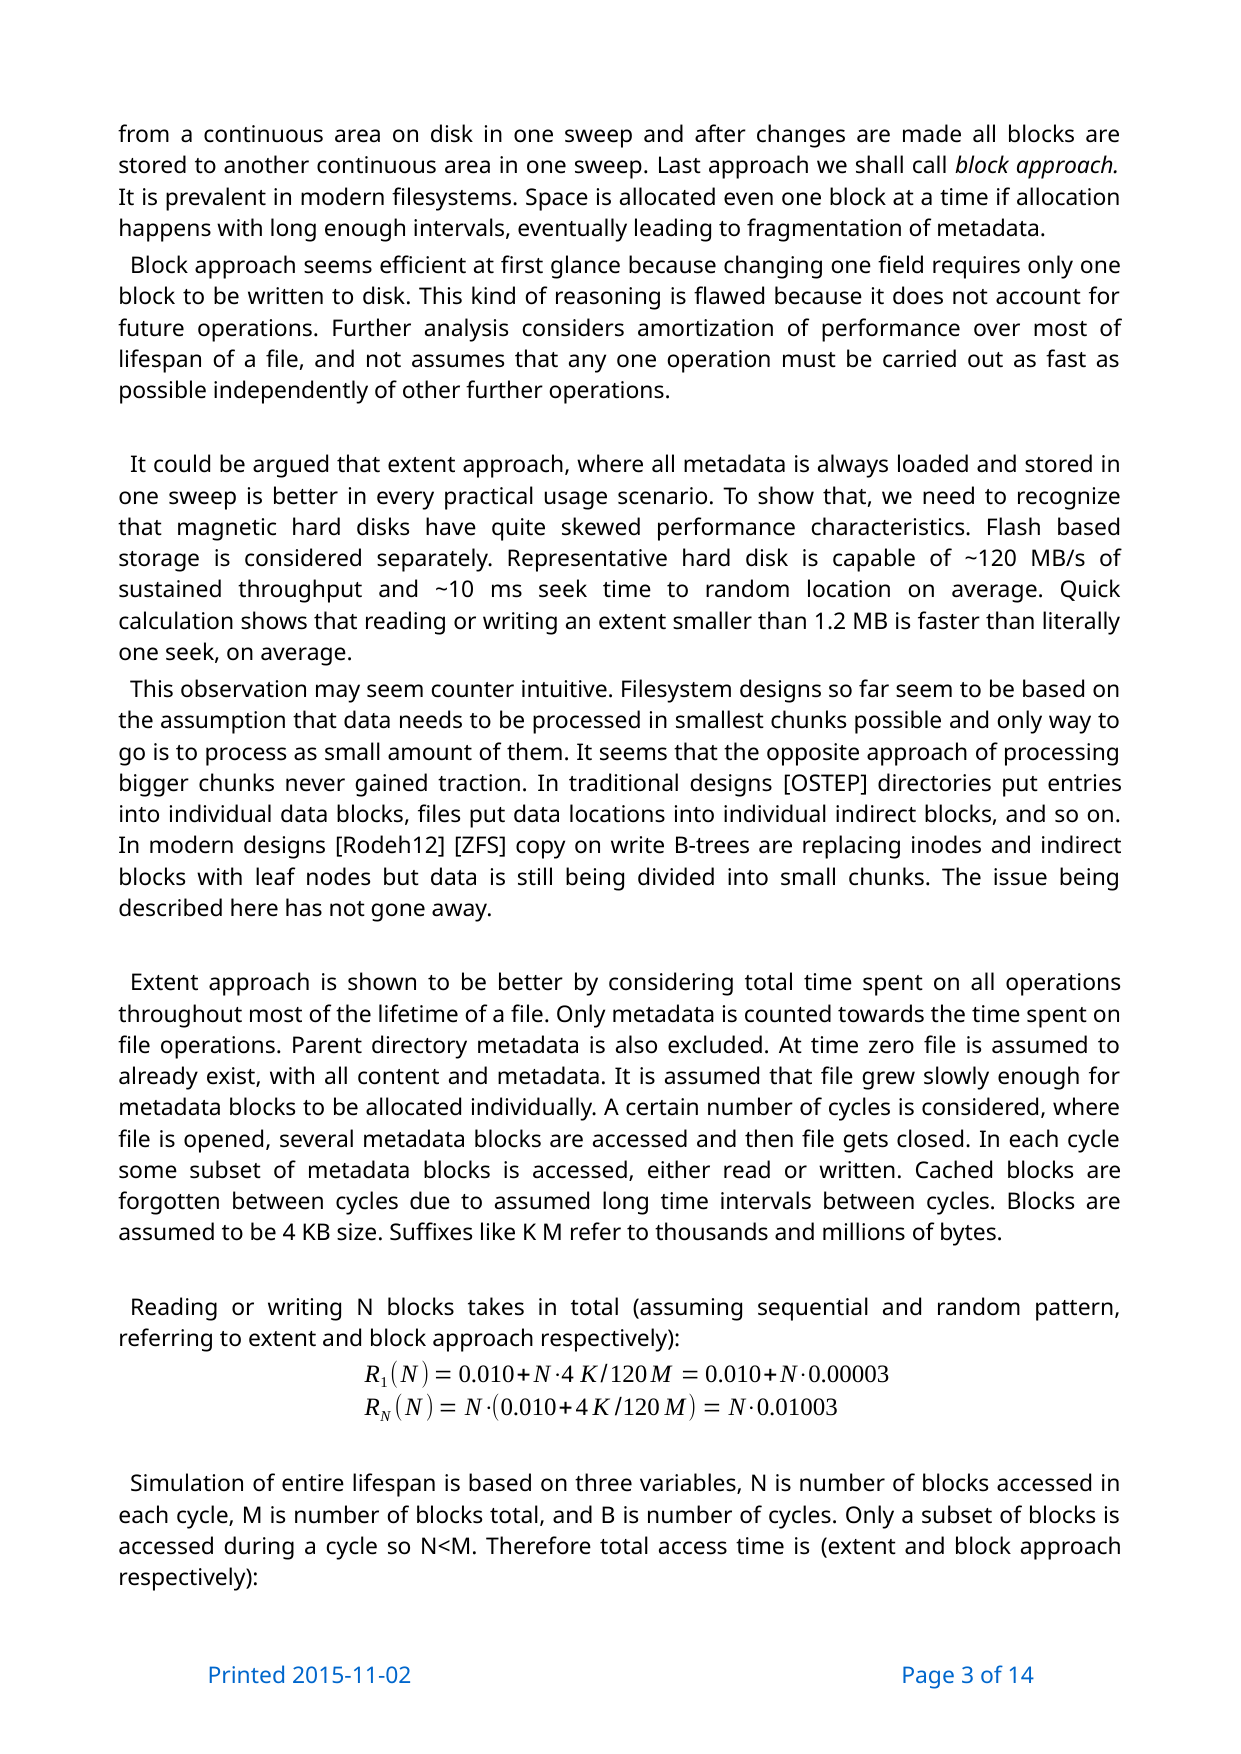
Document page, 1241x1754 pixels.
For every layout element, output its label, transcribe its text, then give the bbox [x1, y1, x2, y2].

text This observation may seem counter intuitive. Filesystem designs so far seem to be based on the assumption that data needs to be processed in smallest chunks possible and only way to go is to process as small amount of them. It seems that the opposite approach of processing bigger chunks never gained traction. In traditional designs [OSTEP] directories put entries into individual data blocks, files put data locations into individual indirect blocks, and so on. In modern designs [Rodeh12] [ZFS] copy on write B-trees are replacing inodes and indirect blocks with leaf nodes but data is still being divided into small chunks. The issue being described here has not gone away. [118, 673, 1122, 923]
text Reading or writing N blocks takes in total (assuming sequential and random pattern, referring to extent and block approach respectively): [118, 1291, 1122, 1353]
text Extent approach is shown to be better by considering total time spent on all operations throughout most of the lifetime of a file. Only metadata is counted towards the time spent on file operations. Parent directory metadata is also excluded. At time zero file is assumed to already exist, with all content and metadata. It is assumed that file grew slowly enough for metadata blocks to be allocated individually. A certain number of cycles is considered, where file is opened, several metadata blocks are accessed and then file gets closed. In each cycle some subset of metadata blocks is accessed, either read or written. Cached blocks are forgotten between cycles due to assumed long time intervals between cycles. Blocks are assumed to be 4 KB size. Suffixes like K M refer to thousands and millions of bytes. [118, 966, 1122, 1247]
text Simulation of entire lifespan is based on three variables, N is number of blocks accessed in each cycle, M is number of blocks total, and B is number of cycles. Only a subset of blocks is accessed during a cycle so N<M. Therefore total access time is (extent and block approach respectively): [118, 1467, 1122, 1592]
text It could be argued that extent approach, where all metadata is always loaded and stored in one sweep is better in every practical usage scenario. To show that, we need to recognize that magnetic hard disks have quite skewed performance characteristics. Flash based storage is considered separately. Representative hard disk is capable of ~120 MB/s of sustained throughput and ~10 ms seek time to random location on average. Quick calculation shows that reading or writing an extent smaller than 1.2 MB is faster than literally one seek, on average. [118, 448, 1122, 667]
text Block approach seems efficient at first glance because changing one field requires only one block to be written to disk. This kind of reasoning is flawed because it does not account for future operations. Further analysis considers amortization of performance over most of lifespan of a file, and not assumes that any one operation must be carried out as fast as possible independently of other further operations. [118, 249, 1122, 405]
text from a continuous area on disk in one sweep and after changes are made all blocks are stored to another continuous area in one sweep. Last approach we shall call block approach. It is prevalent in modern filesystems. Space is allocated even one block at a time if allocation happens with long enough intervals, eventually leading to fragmentation of metadata. [118, 118, 1122, 243]
